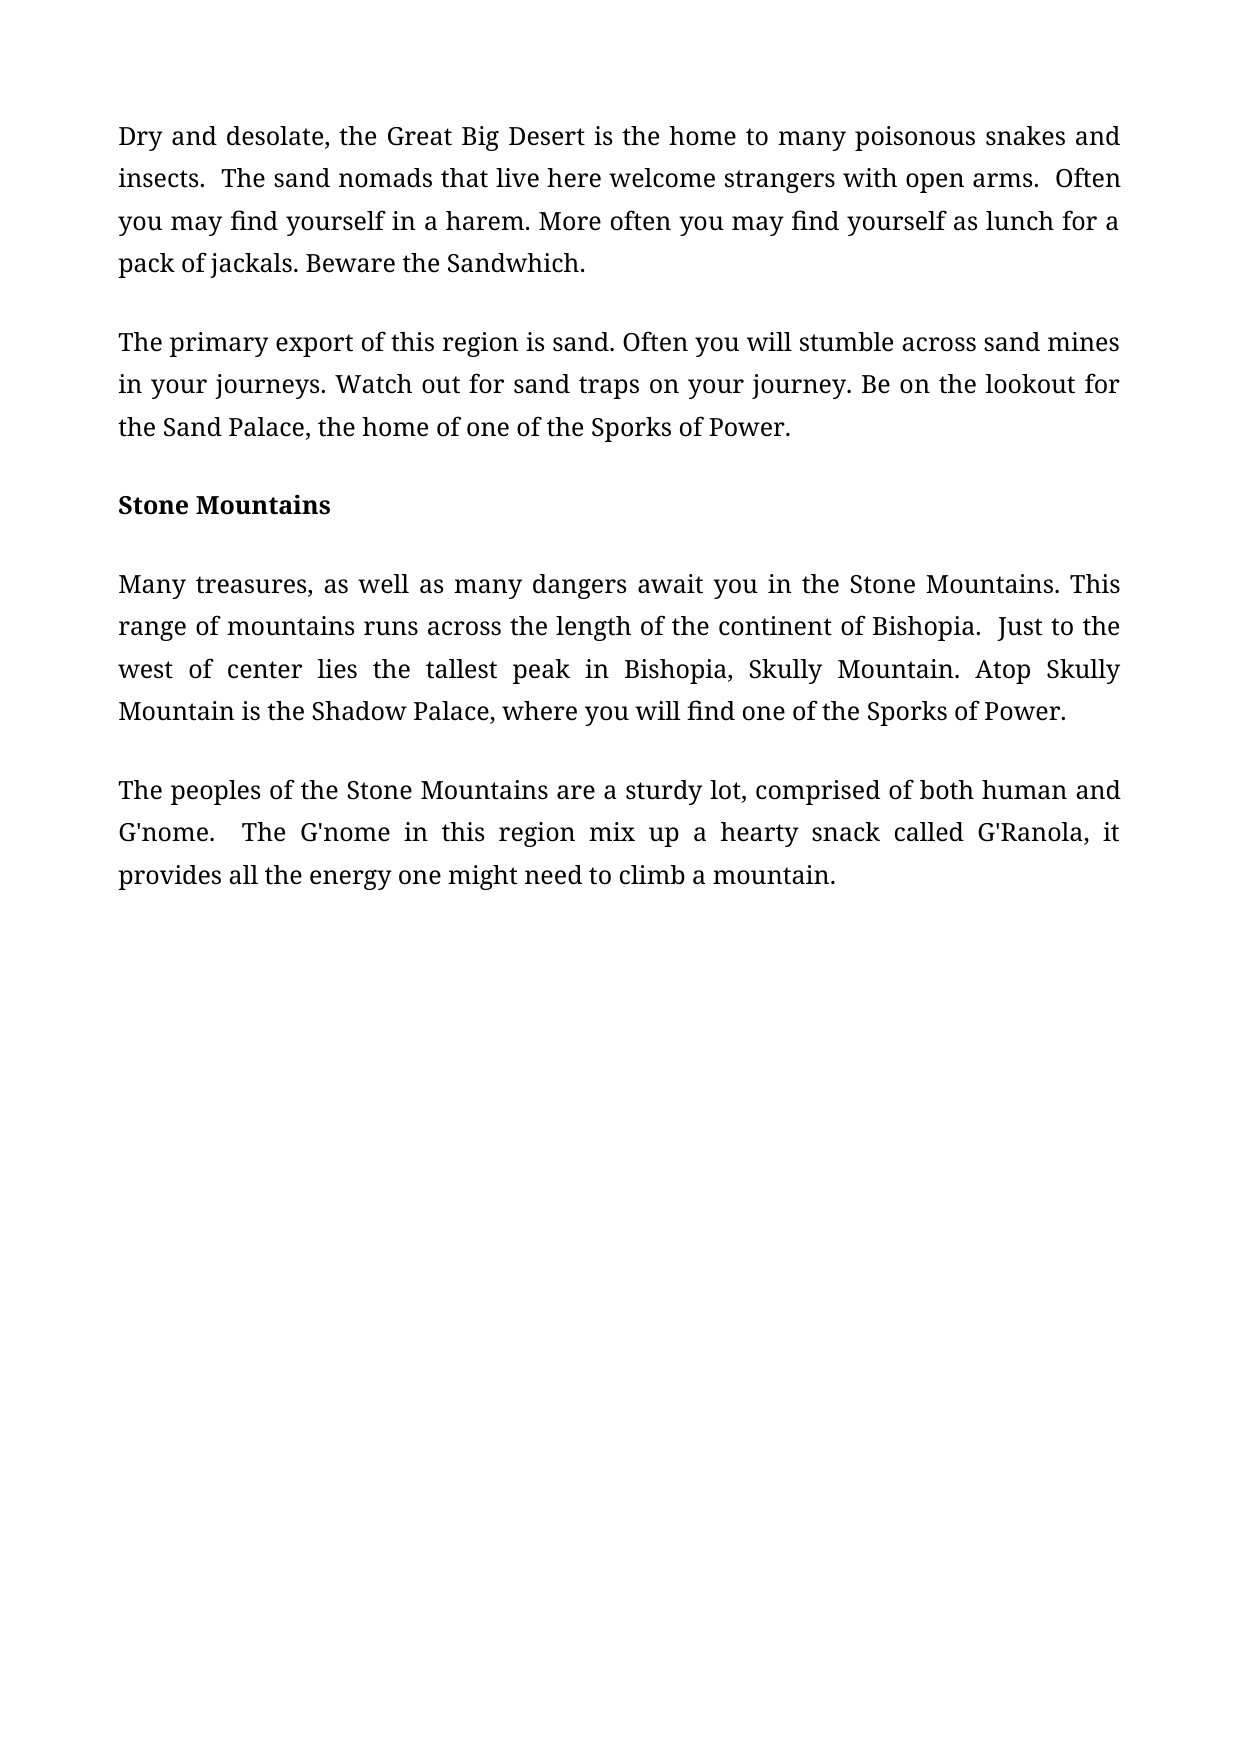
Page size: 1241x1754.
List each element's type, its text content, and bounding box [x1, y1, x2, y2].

text Many treasures, as well as many dangers await you in the Stone Mountains. This range of mountains runs across the length of the continent of Bishopia. Just to the west of center lies the tallest peak in Bishopia, Skully Mountain. Atop Skully Mountain is the Shadow Palace, where you will find one of the Sporks of Power. [118, 566, 1122, 728]
text Dry and desolate, the Great Big Desert is the home to many poisonous snakes and insects. The sand nomads that live here welcome strangers with open arms. Often you may find yourself in a harem. More often you may find yourself as lunch for a pack of jackals. Beware the Sandwhich. [118, 118, 1122, 280]
text Stone Mountains [118, 488, 1122, 522]
text The peoples of the Stone Mountains are a sturdy lot, comprised of both human and G'nome. The G'nome in this region mix up a hearty snack called G'Ranola, it provides all the energy one might need to climb a mountain. [118, 772, 1122, 891]
text The primary export of this region is sand. Often you will stumble across sand mines in your journeys. Watch out for sand traps on your journey. Be on the lookout for the Sand Palace, the home of one of the Sporks of Power. [118, 324, 1122, 443]
